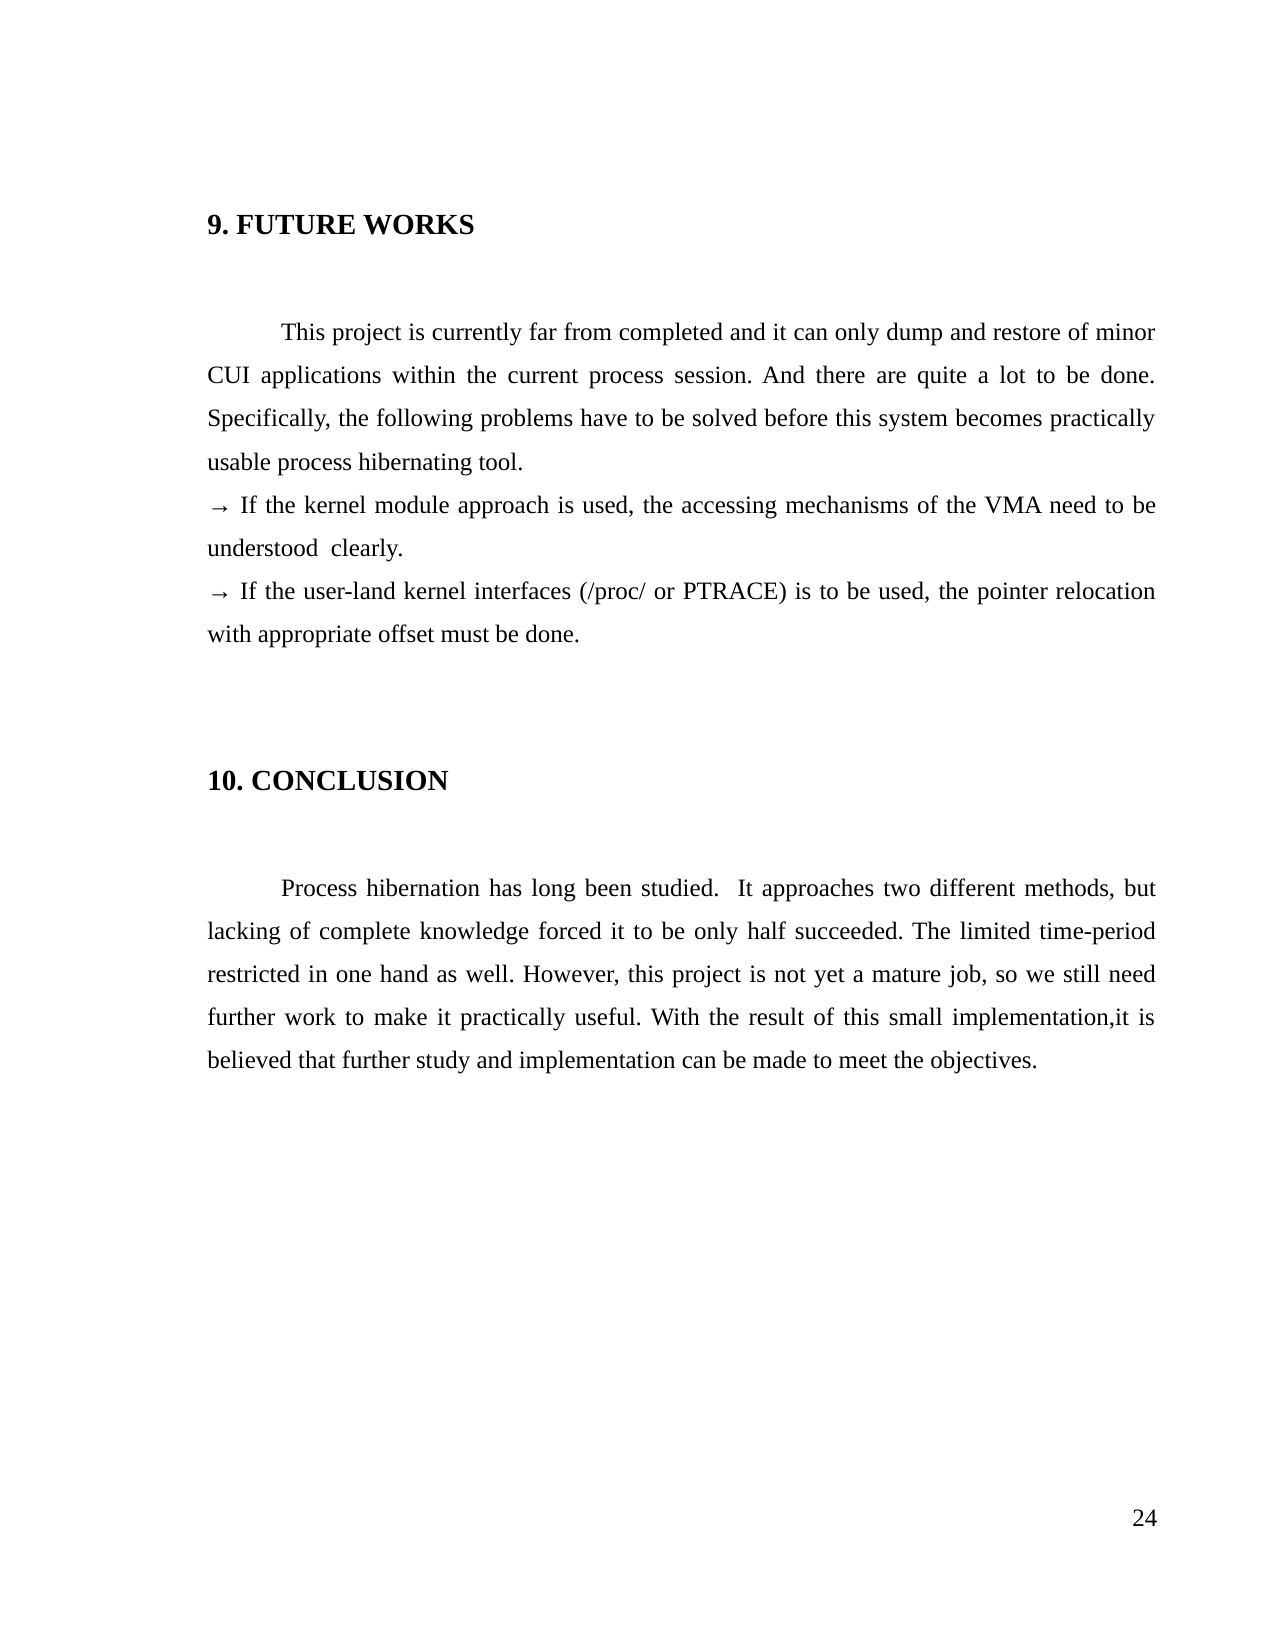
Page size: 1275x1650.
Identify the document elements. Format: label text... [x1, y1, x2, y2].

subtitle 9. FUTURE WORKS [207, 207, 1157, 241]
text → If the kernel module approach is used, the accessing mechanisms of the VMA need to be understood clearly. [207, 490, 1157, 562]
subtitle 10. CONCLUSION [207, 763, 1157, 796]
text → If the user-land kernel interfaces (/proc/ or PTRACE) is to be used, the pointer relocation with appropriate offset must be done. [207, 576, 1157, 648]
text This project is currently far from completed and it can only dump and restore of minor CUI applications within the current process session. And there are quite a lot to be done. Specifically, the following problems have to be solved before this system becomes practically usable process hibernating tool. [207, 317, 1157, 475]
text Process hibernation has long been studied. It approaches two different methods, but lacking of complete knowledge forced it to be only half succeeded. The limited time-period restricted in one hand as well. However, this project is not yet a mature job, so we still need further work to make it practically useful. With the result of this small implementation,it is believed that further study and implementation can be made to meet the objectives. [207, 873, 1157, 1074]
